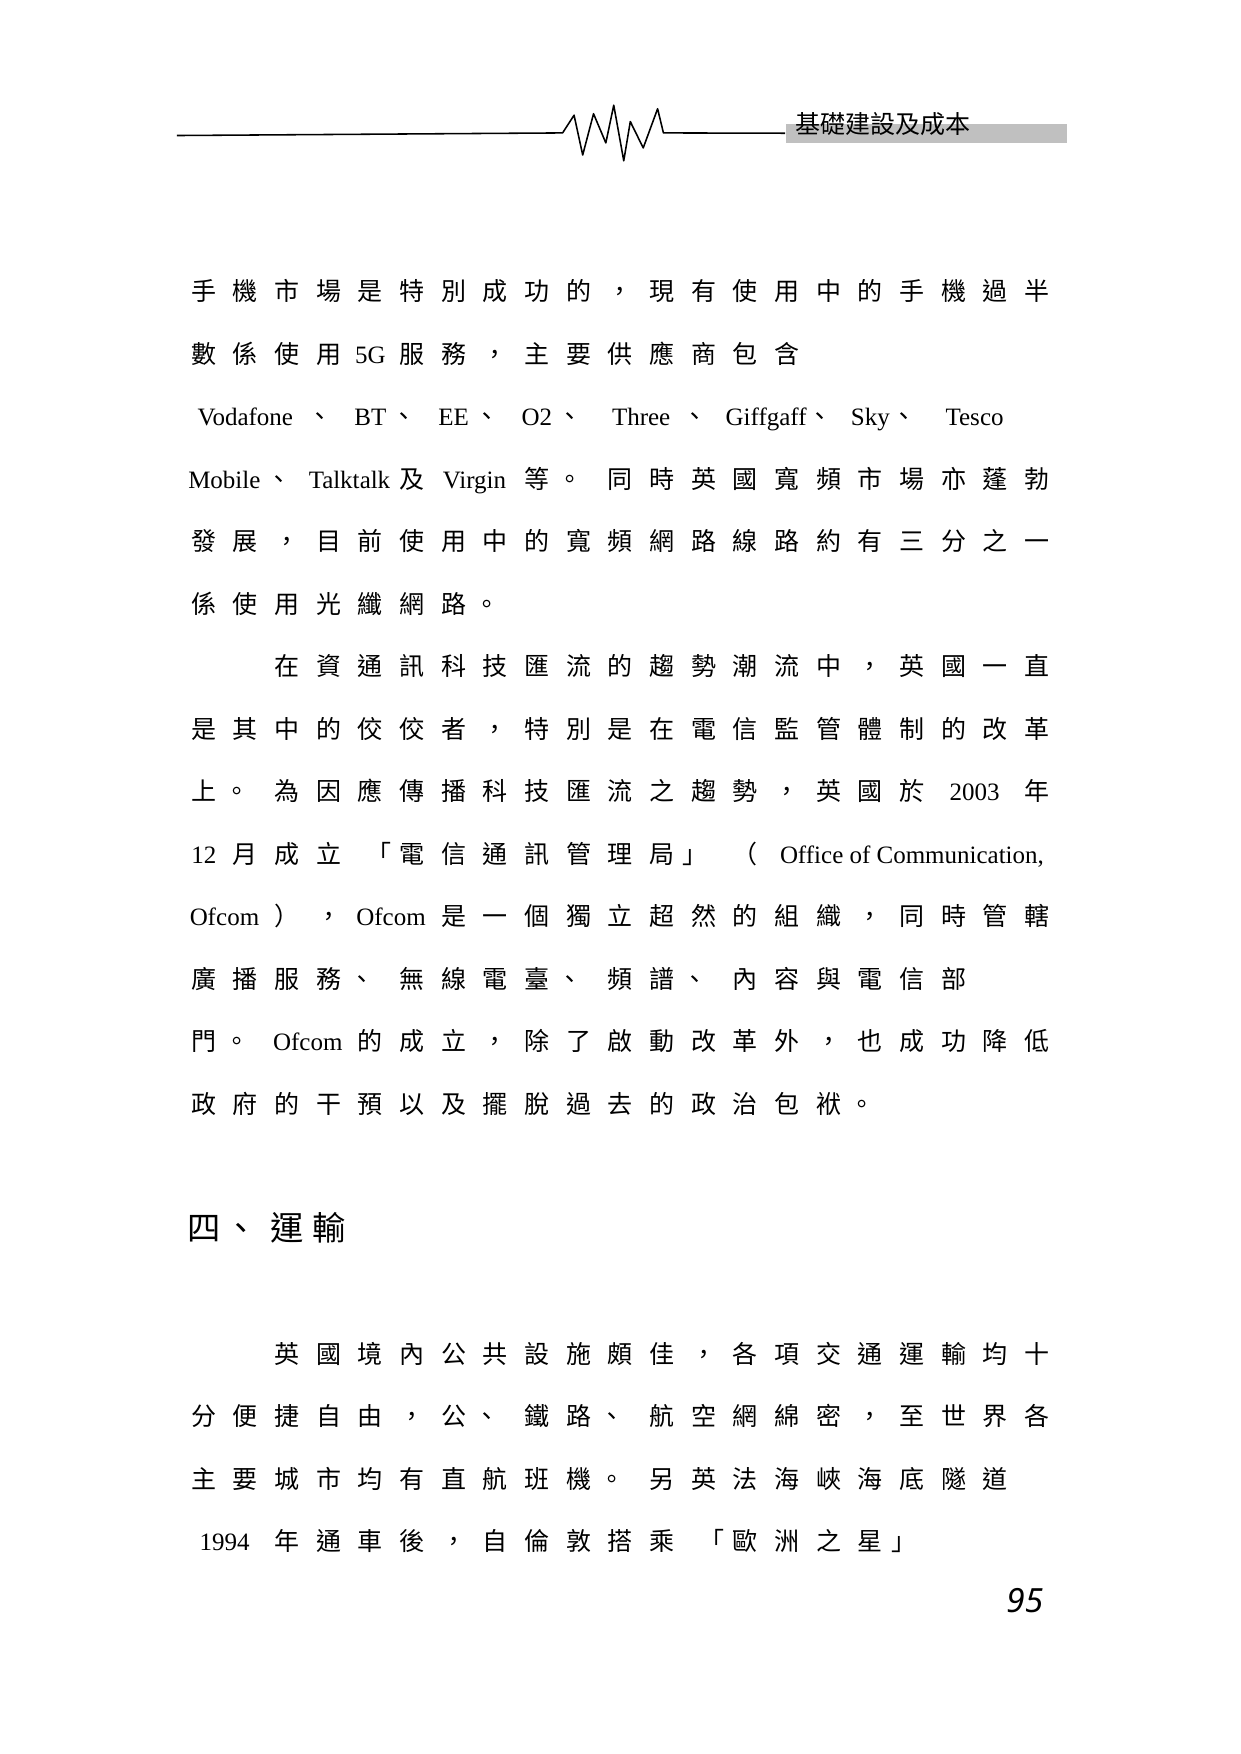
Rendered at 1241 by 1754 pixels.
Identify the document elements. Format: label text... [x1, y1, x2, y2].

text 四、運輸 [183, 1188, 1058, 1250]
text 英國境內公共設施頗佳，各項交通運輸均十分便捷自由，公、鐵路、航空網綿密，至世界各主要城市均有直航班機。另英法海峽海底隧道1994年通車後，自倫敦搭乘「歐洲之星」 [183, 1313, 1058, 1563]
text 手機市場是特別成功的，現有使用中的手機過半數係使用5G服務，主要供應商包含Vodafone、BT、EE、O2、Three、Giffgaff、Sky、Tesco Mobile、Talktalk及Virgin等。同時英國寬頻市場亦蓬勃發展，目前使用中的寬頻網路線路約有三分之一係使用光纖網路。 [183, 250, 1058, 625]
text 在資通訊科技匯流的趨勢潮流中，英國一直是其中的佼佼者，特別是在電信監管體制的改革上。為因應傳播科技匯流之趨勢，英國於2003年12月成立「電信通訊管理局」（Office of Communication, Ofcom），Ofcom是一個獨立超然的組織，同時管轄廣播服務、無線電臺、頻譜、內容與電信部門。Ofcom的成立，除了啟動改革外，也成功降低政府的干預以及擺脫過去的政治包袱。 [183, 625, 1058, 1125]
